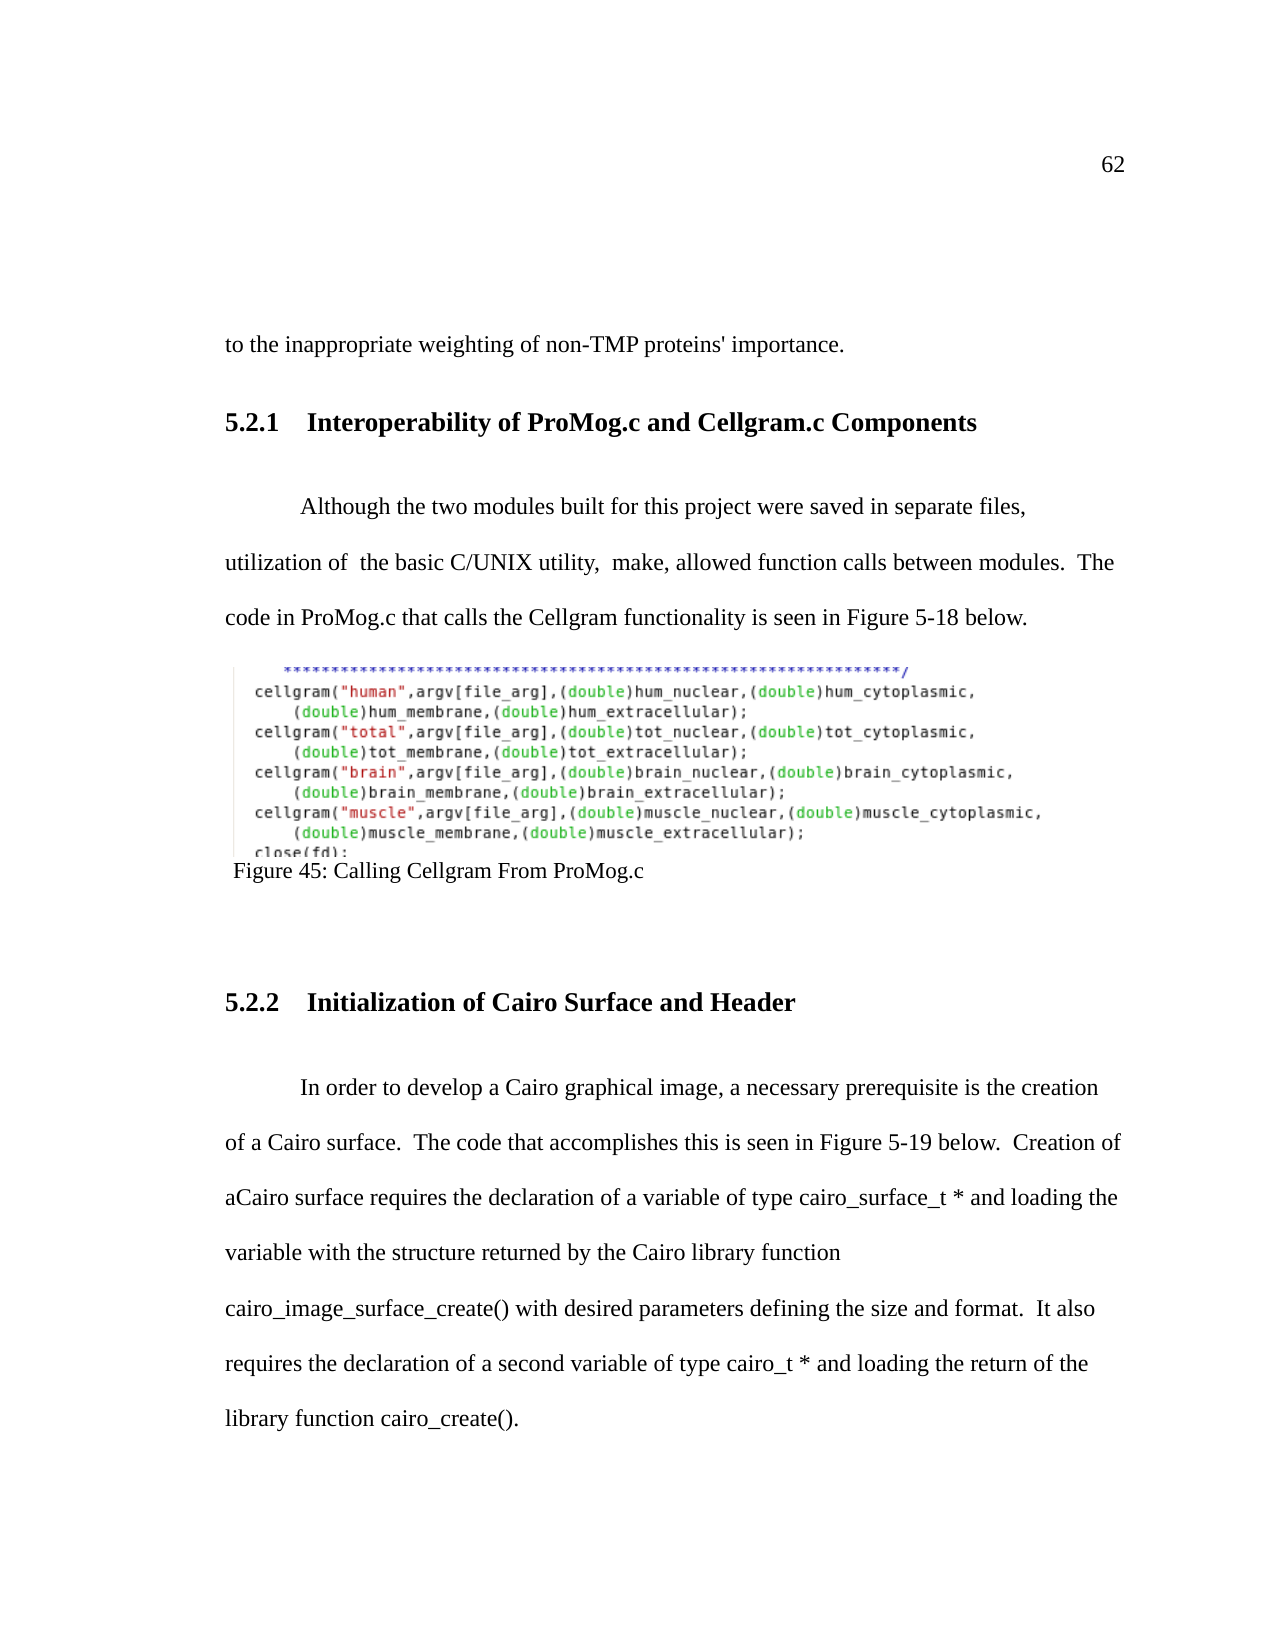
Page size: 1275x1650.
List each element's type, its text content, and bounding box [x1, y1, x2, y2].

subtitle Initialization of Cairo Surface and Header [225, 986, 1125, 1018]
text Although the two modules built for this project were saved in separate files, utilization of the basic C/UNIX utility, make, allowed function calls between modules. The code in ProMog.c that calls the Cellgram functionality is seen in Figure 5-18 below. [225, 492, 1125, 630]
subtitle Interoperability of ProMog.c and Cellgram.c Components [225, 406, 1125, 437]
text In order to develop a Cairo graphical image, a necessary prerequisite is the creation of a Cairo surface. The code that accomplishes this is seen in Figure 5-19 below. Creation of aCairo surface requires the declaration of a variable of type cairo_surface_t * and loading the variable with the structure returned by the Cairo library function cairo_image_surface_create() with desired parameters defining the size and format. It also requires the declaration of a second variable of type cairo_t * and loading the return of the library function cairo_create(). [225, 1073, 1125, 1432]
text to the inappropriate weighting of non-TMP proteins' importance. [225, 330, 1125, 358]
picture [233, 667, 1060, 857]
text Figure 45: Calling Cellgram From ProMog.c [233, 857, 1059, 883]
